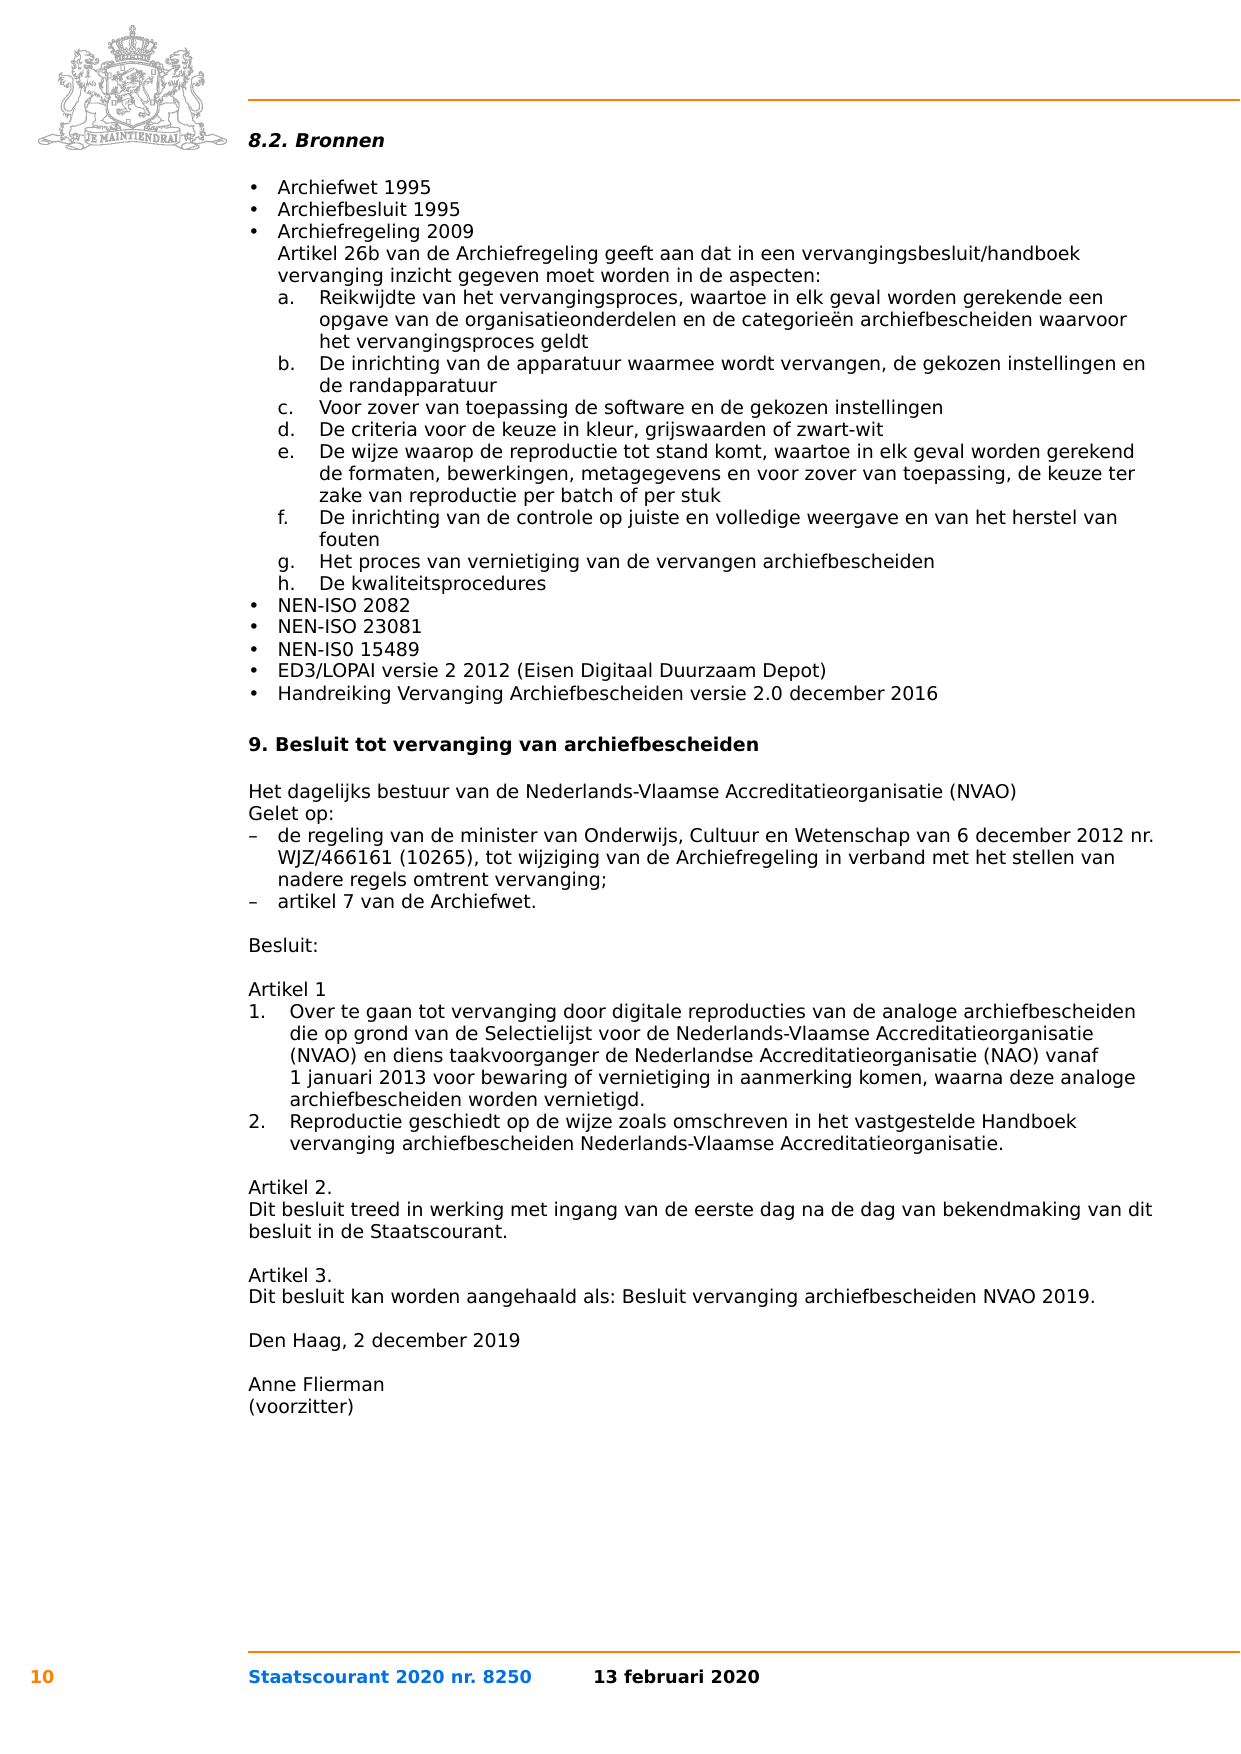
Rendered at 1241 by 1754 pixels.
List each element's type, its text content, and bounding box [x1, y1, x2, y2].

text • Archiefwet 1995 [248, 177, 1163, 199]
text (voorzitter) [248, 1396, 1163, 1418]
subtitle 8.2. Bronnen [248, 130, 1163, 152]
text Dit besluit kan worden aangehaald als: Besluit vervanging archiefbescheiden NVAO 2019. [248, 1286, 1163, 1308]
text f. De inrichting van de controle op juiste en volledige weergave en van het herstel van fouten [277, 507, 1163, 551]
text • ED3/LOPAI versie 2 2012 (Eisen Digitaal Duurzaam Depot) [248, 660, 1163, 682]
text Gelet op: [248, 803, 1163, 825]
text 2. Reproductie geschiedt op de wijze zoals omschreven in het vastgestelde Handboek vervanging archiefbescheiden Nederlands-Vlaamse Accreditatieorganisatie. [248, 1111, 1163, 1155]
text • Archiefregeling 2009 [248, 221, 1163, 243]
text h. De kwaliteitsprocedures [277, 572, 1163, 594]
picture [38, 25, 227, 150]
text – artikel 7 van de Archiefwet. [248, 891, 1163, 913]
text Artikel 26b van de Archiefregeling geeft aan dat in een vervangingsbesluit/handboek vervanging inzicht gegeven moet worden in de aspecten: [277, 243, 1163, 287]
text • NEN-IS0 15489 [248, 638, 1163, 660]
text Dit besluit treed in werking met ingang van de eerste dag na de dag van bekendmaking van dit besluit in de Staatscourant. [248, 1199, 1163, 1243]
text Artikel 2. [248, 1177, 1163, 1199]
text Den Haag, 2 december 2019 [248, 1330, 1163, 1352]
text e. De wijze waarop de reproductie tot stand komt, waartoe in elk geval worden gerekend de formaten, bewerkingen, metagegevens en voor zover van toepassing, de keuze ter zake van reproductie per batch of per stuk [277, 441, 1163, 507]
text • NEN-ISO 2082 [248, 594, 1163, 616]
text 1. Over te gaan tot vervanging door digitale reproducties van de analoge archiefbescheiden die op grond van de Selectielijst voor de Nederlands-Vlaamse Accreditatieorganisatie (NVAO) en diens taakvoorganger de Nederlandse Accreditatieorganisatie (NAO) vanaf 1 januari 2013 voor bewaring of vernietiging in aanmerking komen, waarna deze analoge archiefbescheiden worden vernietigd. [248, 1001, 1163, 1111]
text b. De inrichting van de apparatuur waarmee wordt vervangen, de gekozen instellingen en de randapparatuur [277, 353, 1163, 397]
text • Archiefbesluit 1995 [248, 199, 1163, 221]
text g. Het proces van vernietiging van de vervangen archiefbescheiden [277, 551, 1163, 572]
text c. Voor zover van toepassing de software en de gekozen instellingen [277, 397, 1163, 419]
text a. Reikwijdte van het vervangingsproces, waartoe in elk geval worden gerekende een opgave van de organisatieonderdelen en de categorieën archiefbescheiden waarvoor het vervangingsproces geldt [277, 287, 1163, 353]
text Besluit: [248, 935, 1163, 957]
text Artikel 1 [248, 979, 1163, 1001]
text Het dagelijks bestuur van de Nederlands-Vlaamse Accreditatieorganisatie (NVAO) [248, 781, 1163, 803]
text d. De criteria voor de keuze in kleur, grijswaarden of zwart-wit [277, 419, 1163, 441]
text Artikel 3. [248, 1264, 1163, 1286]
subtitle 9. Besluit tot vervanging van archiefbescheiden [248, 734, 1163, 756]
text – de regeling van de minister van Onderwijs, Cultuur en Wetenschap van 6 december 2012 nr. WJZ/466161 (10265), tot wijziging van de Archiefregeling in verband met het stellen van nadere regels omtrent vervanging; [248, 825, 1163, 891]
text • Handreiking Vervanging Archiefbescheiden versie 2.0 december 2016 [248, 682, 1163, 704]
text • NEN-ISO 23081 [248, 616, 1163, 638]
text Anne Flierman [248, 1374, 1163, 1396]
